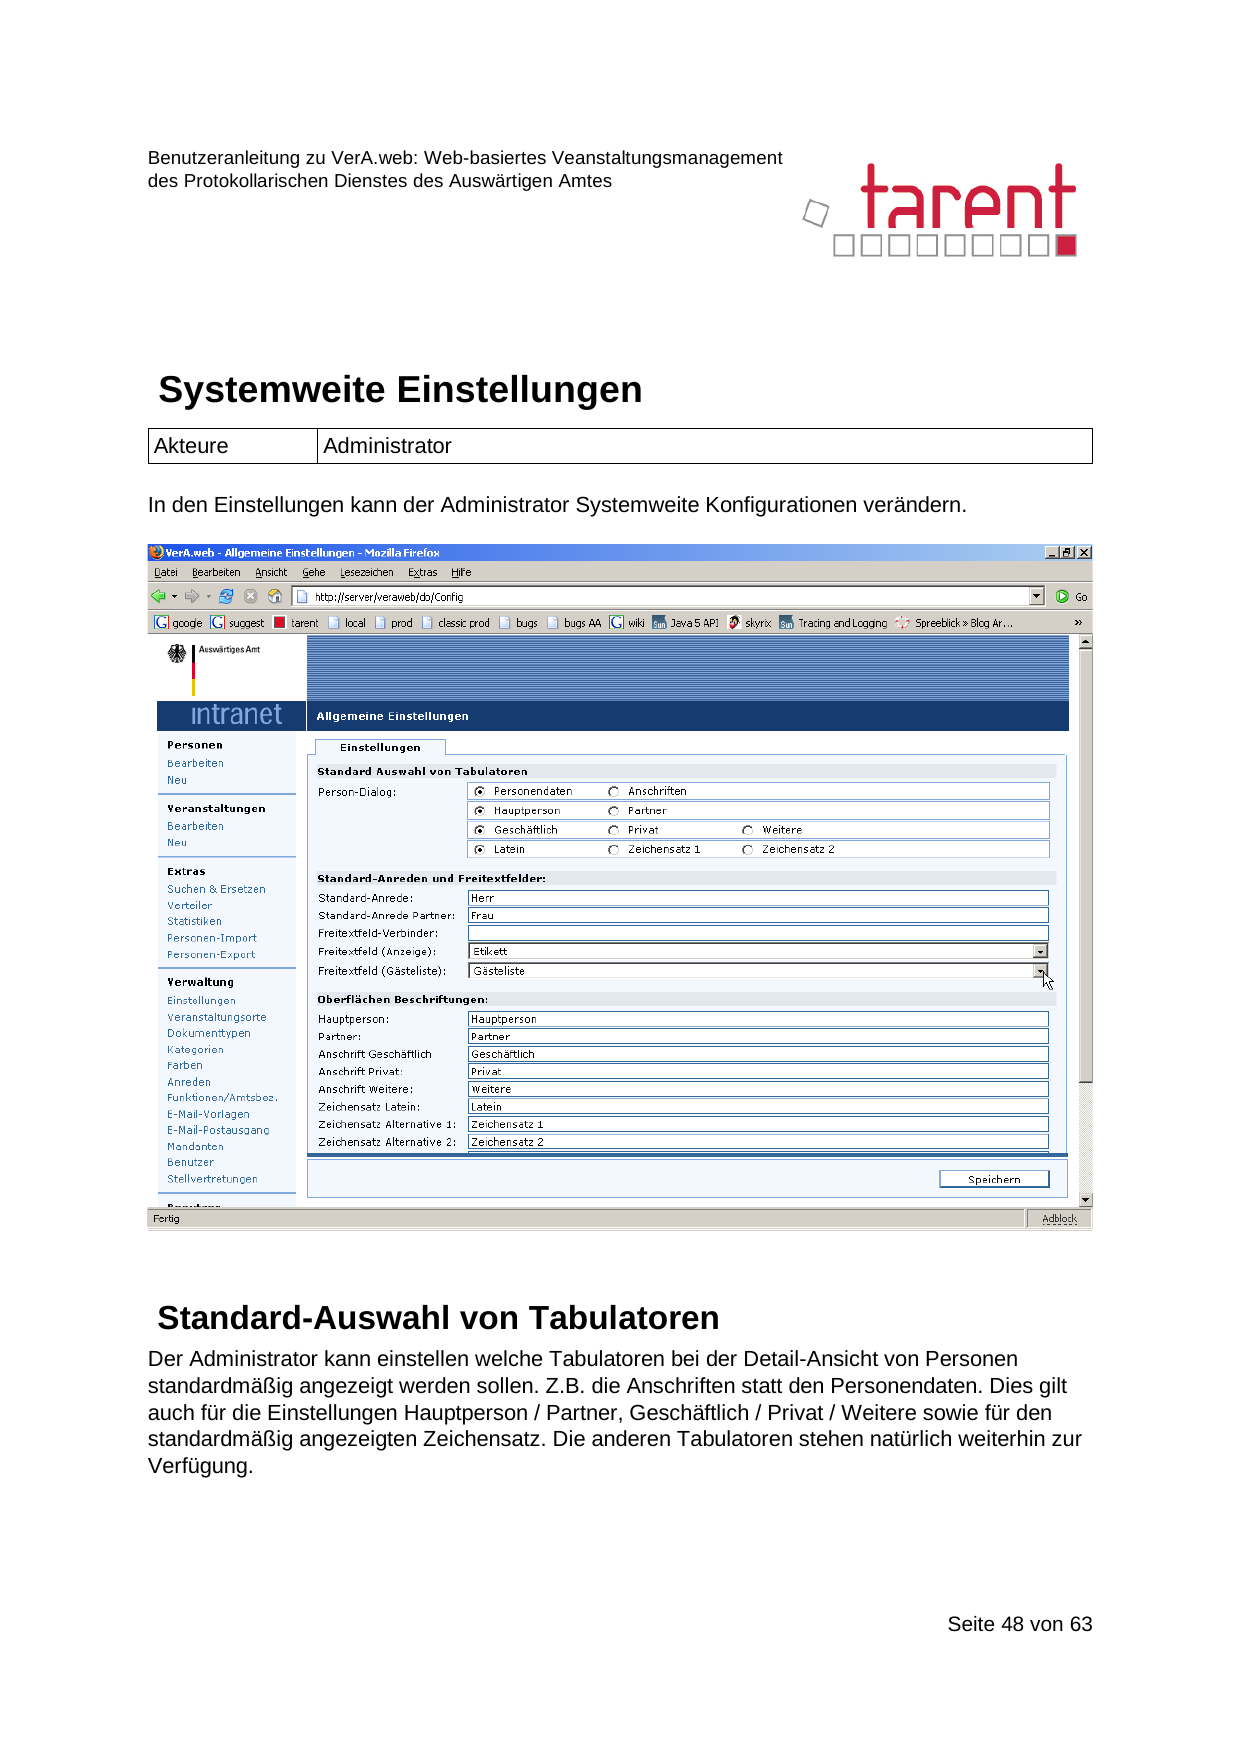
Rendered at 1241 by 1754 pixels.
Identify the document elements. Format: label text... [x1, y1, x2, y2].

text Der Administrator kann einstellen welche Tabulatoren bei der Detail-Ansicht von Personen standardmäßig angezeigt werden sollen. Z.B. die Anschriften statt den Personendaten. Dies gilt auch für die Einstellungen Hauptperson / Partner, Geschäftlich / Privat / Weitere sowie für den standardmäßig angezeigten Zeichensatz. Die anderen Tabulatoren stehen natürlich weiterhin zur Verfügung. [148, 1346, 1092, 1478]
subtitle Systemweite Einstellungen [148, 369, 1092, 411]
table_header Administrator [318, 429, 1092, 463]
picture [147, 544, 1093, 1231]
table_header Akteure [149, 429, 317, 463]
subtitle Standard-Auswahl von Tabulatoren [148, 1299, 1092, 1336]
picture [790, 151, 1091, 268]
text In den Einstellungen kann der Administrator Systemweite Konfigurationen verändern. [148, 466, 1092, 544]
